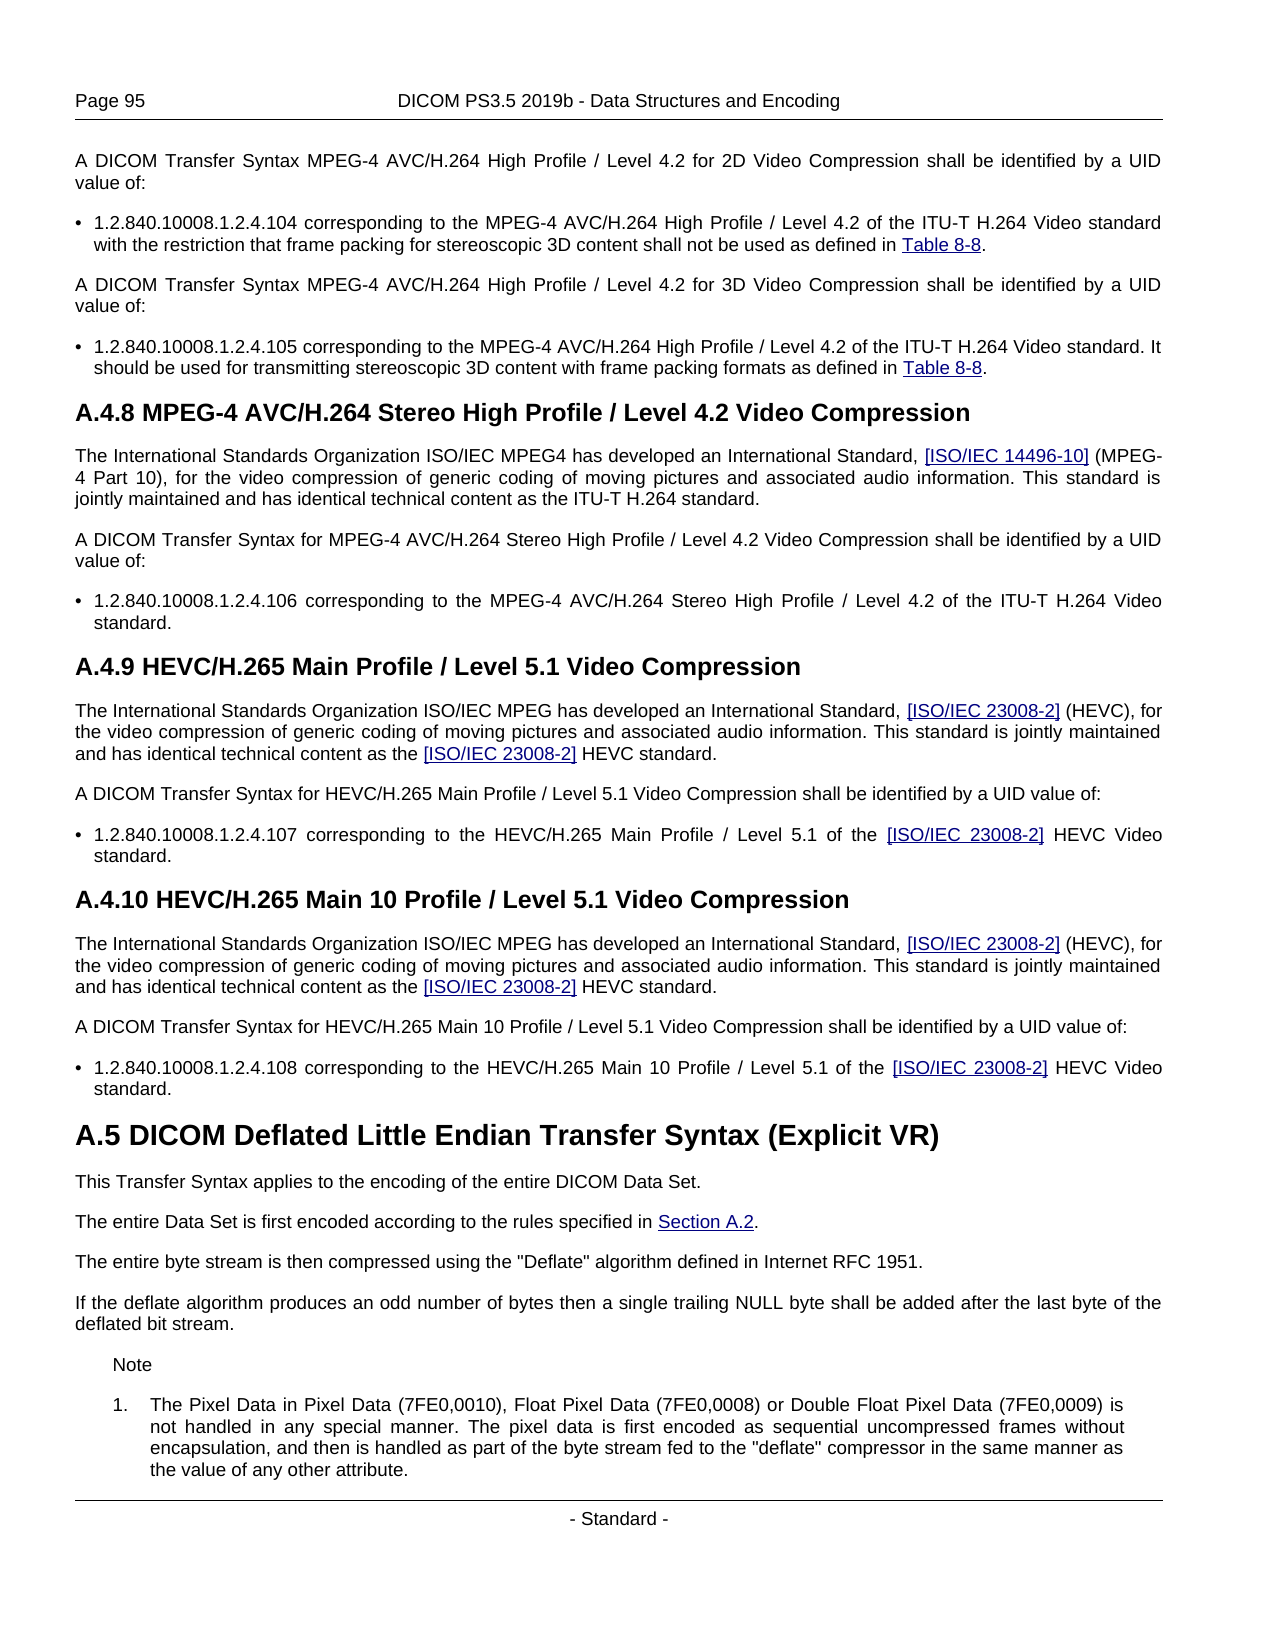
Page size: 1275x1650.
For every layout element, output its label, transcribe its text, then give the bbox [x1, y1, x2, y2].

text A DICOM Transfer Syntax for HEVC/H.265 Main 10 Profile / Level 5.1 Video Compression shall be identified by a UID value of: [75, 1016, 1162, 1038]
text A.4.10 HEVC/H.265 Main 10 Profile / Level 5.1 Video Compression [75, 885, 1162, 914]
text The International Standards Organization ISO/IEC MPEG has developed an International Standard, [ISO/IEC 23008-2] (HEVC), for the video compression of generic coding of moving pictures and associated audio information. This standard is jointly maintained and has identical technical content as the [ISO/IEC 23008-2] HEVC standard. [75, 933, 1162, 997]
text • 1.2.840.10008.1.2.4.108 corresponding to the HEVC/H.265 Main 10 Profile / Level 5.1 of the [ISO/IEC 23008-2] HEVC Video standard. [75, 1057, 1162, 1100]
text The International Standards Organization ISO/IEC MPEG has developed an International Standard, [ISO/IEC 23008-2] (HEVC), for the video compression of generic coding of moving pictures and associated audio information. This standard is jointly maintained and has identical technical content as the [ISO/IEC 23008-2] HEVC standard. [75, 700, 1162, 764]
text A DICOM Transfer Syntax for MPEG-4 AVC/H.264 Stereo High Profile / Level 4.2 Video Compression shall be identified by a UID value of: [75, 528, 1162, 572]
text The entire byte stream is then compressed using the "Deflate" algorithm defined in Internet RFC 1951. [75, 1251, 1162, 1273]
text If the deflate algorithm produces an odd number of bytes then a single trailing NULL byte shall be added after the last byte of the deflated bit stream. [75, 1292, 1162, 1335]
text A.4.8 MPEG-4 AVC/H.264 Stereo High Profile / Level 4.2 Video Compression [75, 397, 1162, 426]
text A DICOM Transfer Syntax MPEG-4 AVC/H.264 High Profile / Level 4.2 for 3D Video Compression shall be identified by a UID value of: [75, 274, 1162, 317]
text A DICOM Transfer Syntax MPEG-4 AVC/H.264 High Profile / Level 4.2 for 2D Video Compression shall be identified by a UID value of: [75, 150, 1162, 193]
text Note [112, 1353, 1125, 1375]
text The International Standards Organization ISO/IEC MPEG4 has developed an International Standard, [ISO/IEC 14496-10] (MPEG-4 Part 10), for the video compression of generic coding of moving pictures and associated audio information. This standard is jointly maintained and has identical technical content as the ITU-T H.264 standard. [75, 445, 1162, 510]
text This Transfer Syntax applies to the encoding of the entire DICOM Data Set. [75, 1171, 1162, 1192]
text A.4.9 HEVC/H.265 Main Profile / Level 5.1 Video Compression [75, 652, 1162, 681]
text • 1.2.840.10008.1.2.4.105 corresponding to the MPEG-4 AVC/H.264 High Profile / Level 4.2 of the ITU-T H.264 Video standard. It should be used for transmitting stereoscopic 3D content with frame packing formats as defined in Table 8-8. [75, 336, 1162, 379]
text A DICOM Transfer Syntax for HEVC/H.265 Main Profile / Level 5.1 Video Compression shall be identified by a UID value of: [75, 783, 1162, 805]
text The entire Data Set is first encoded according to the rules specified in Section A.2. [75, 1211, 1162, 1233]
text A.5 DICOM Deflated Little Endian Transfer Syntax (Explicit VR) [75, 1118, 1162, 1152]
text • 1.2.840.10008.1.2.4.104 corresponding to the MPEG-4 AVC/H.264 High Profile / Level 4.2 of the ITU-T H.264 Video standard with the restriction that frame packing for stereoscopic 3D content shall not be used as defined in Table 8-8. [75, 212, 1162, 255]
text 1. The Pixel Data in Pixel Data (7FE0,0010), Float Pixel Data (7FE0,0008) or Double Float Pixel Data (7FE0,0009) is not handled in any special manner. The pixel data is first encoded as sequential uncompressed frames without encapsulation, and then is handled as part of the byte stream fed to the "deflate" compressor in the same manner as the value of any other attribute. [112, 1394, 1125, 1480]
text • 1.2.840.10008.1.2.4.107 corresponding to the HEVC/H.265 Main Profile / Level 5.1 of the [ISO/IEC 23008-2] HEVC Video standard. [75, 823, 1162, 867]
text • 1.2.840.10008.1.2.4.106 corresponding to the MPEG-4 AVC/H.264 Stereo High Profile / Level 4.2 of the ITU-T H.264 Video standard. [75, 590, 1162, 633]
